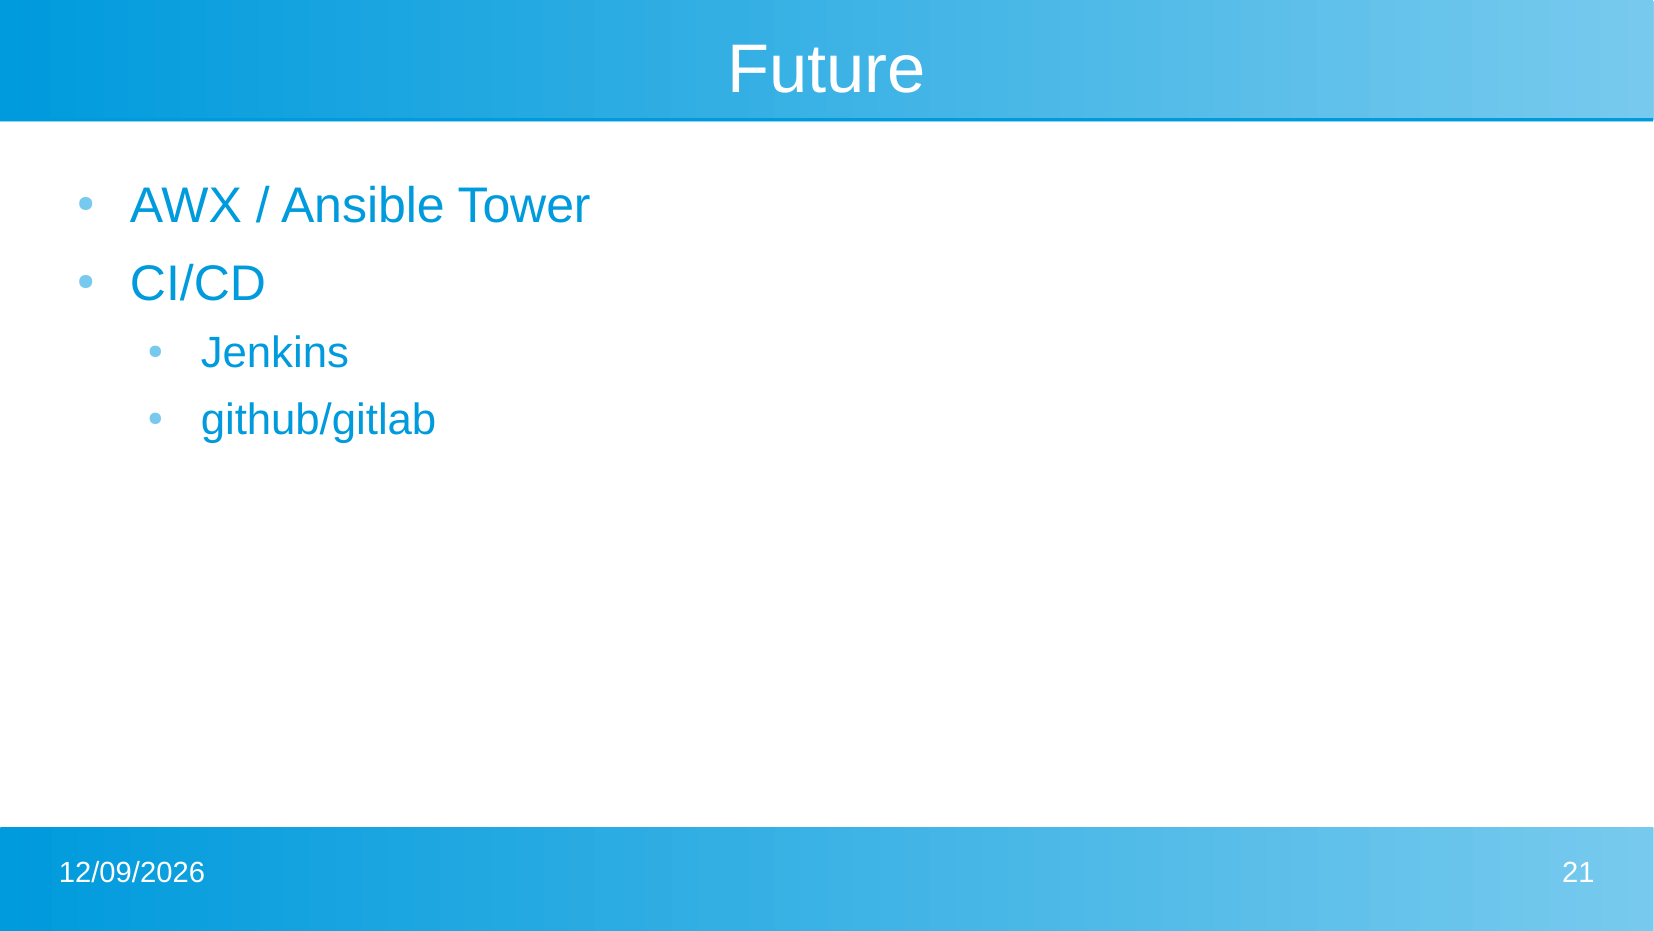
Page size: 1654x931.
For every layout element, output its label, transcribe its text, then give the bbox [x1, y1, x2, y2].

list AWX / Ansible Tower CI/CD Jenkins github/gitlab [59, 177, 1595, 768]
title Future [59, 29, 1595, 108]
